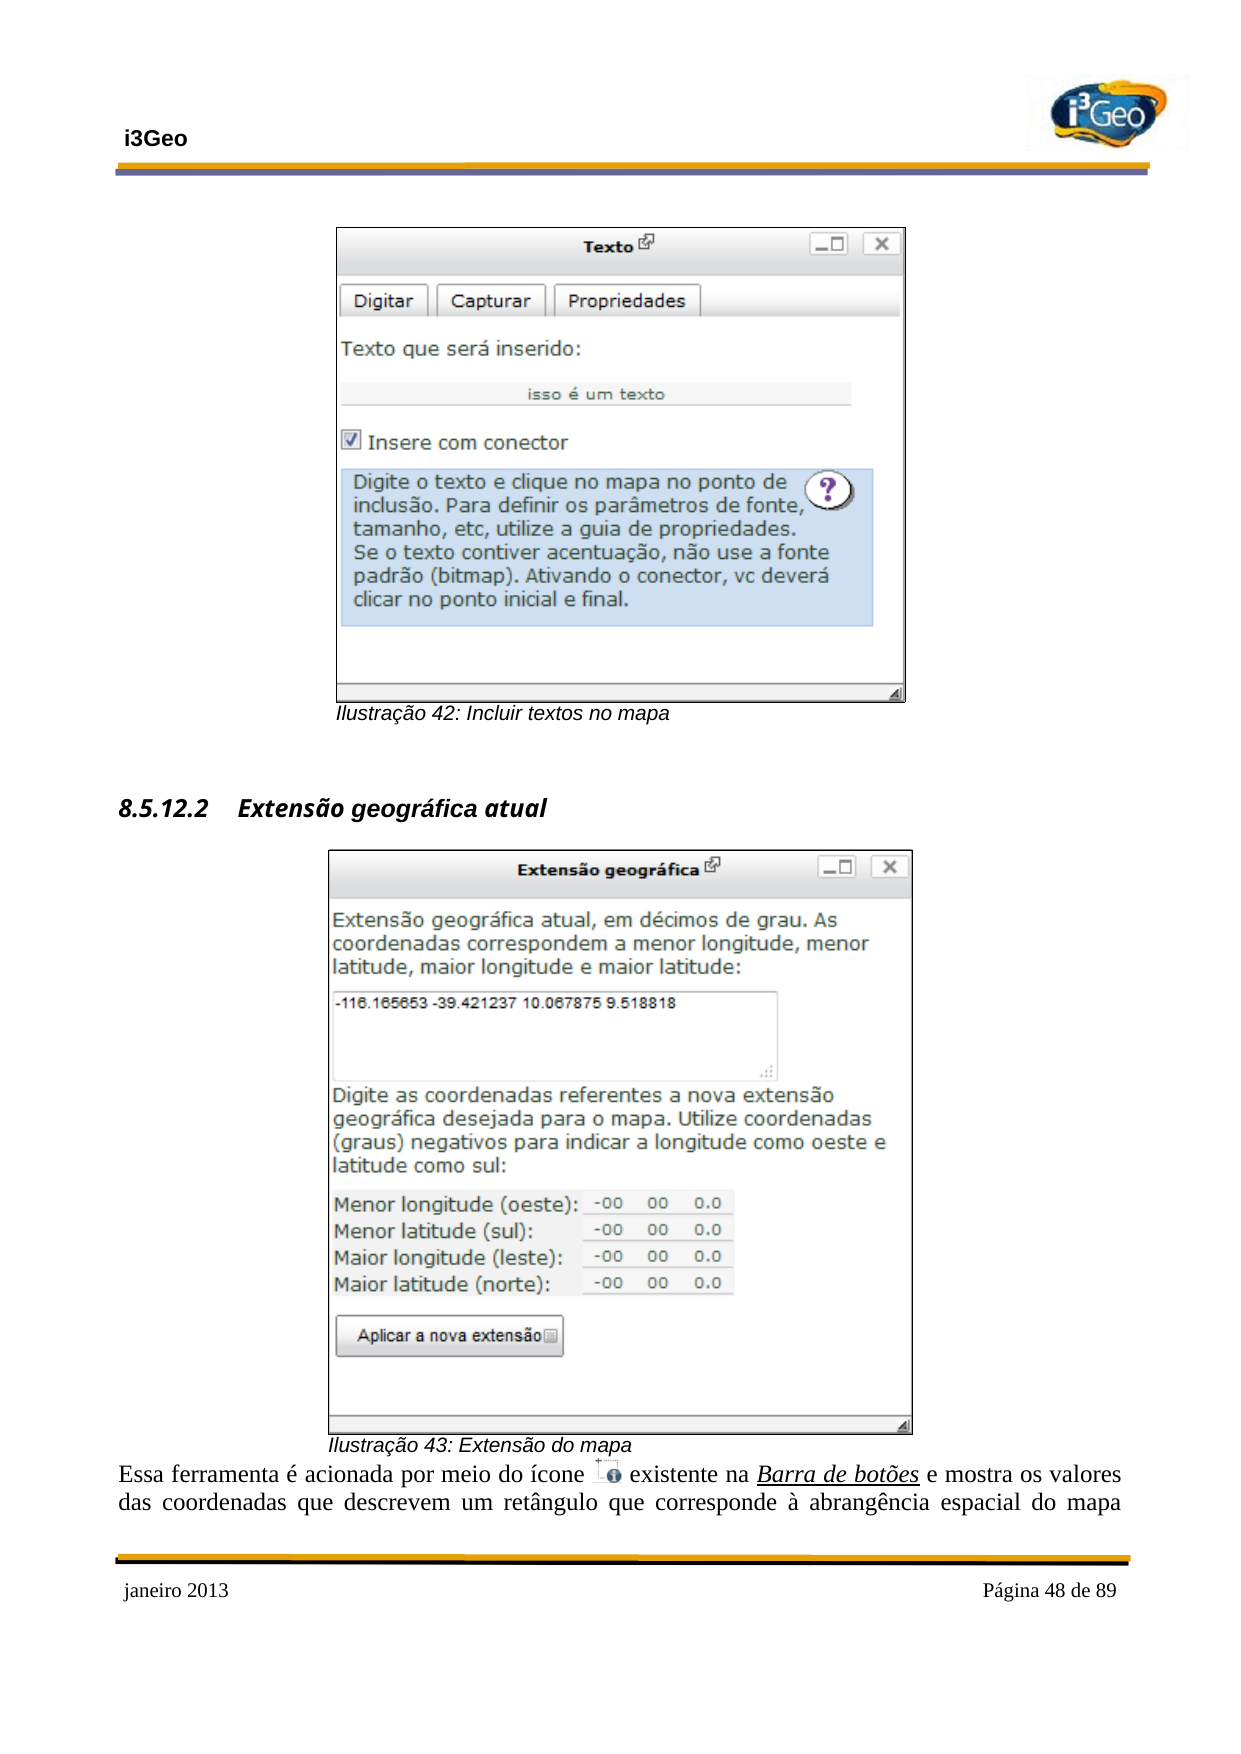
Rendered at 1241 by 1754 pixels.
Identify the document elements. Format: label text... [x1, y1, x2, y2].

text Ilustração 43: Extensão do mapa [328, 1435, 912, 1457]
subtitle Extensão geográfica atual [118, 790, 1122, 824]
picture [329, 851, 912, 1434]
picture [337, 228, 905, 702]
text Essa ferramenta é acionada por meio do ícone existente na Barra de botões e mostra os valores das coordenadas que descrevem um retângulo que corresponde à abrangência espacial do mapa [118, 862, 1122, 1516]
picture [1025, 74, 1191, 151]
text Ilustração 42: Incluir textos no mapa [336, 703, 904, 725]
picture [592, 1457, 623, 1483]
